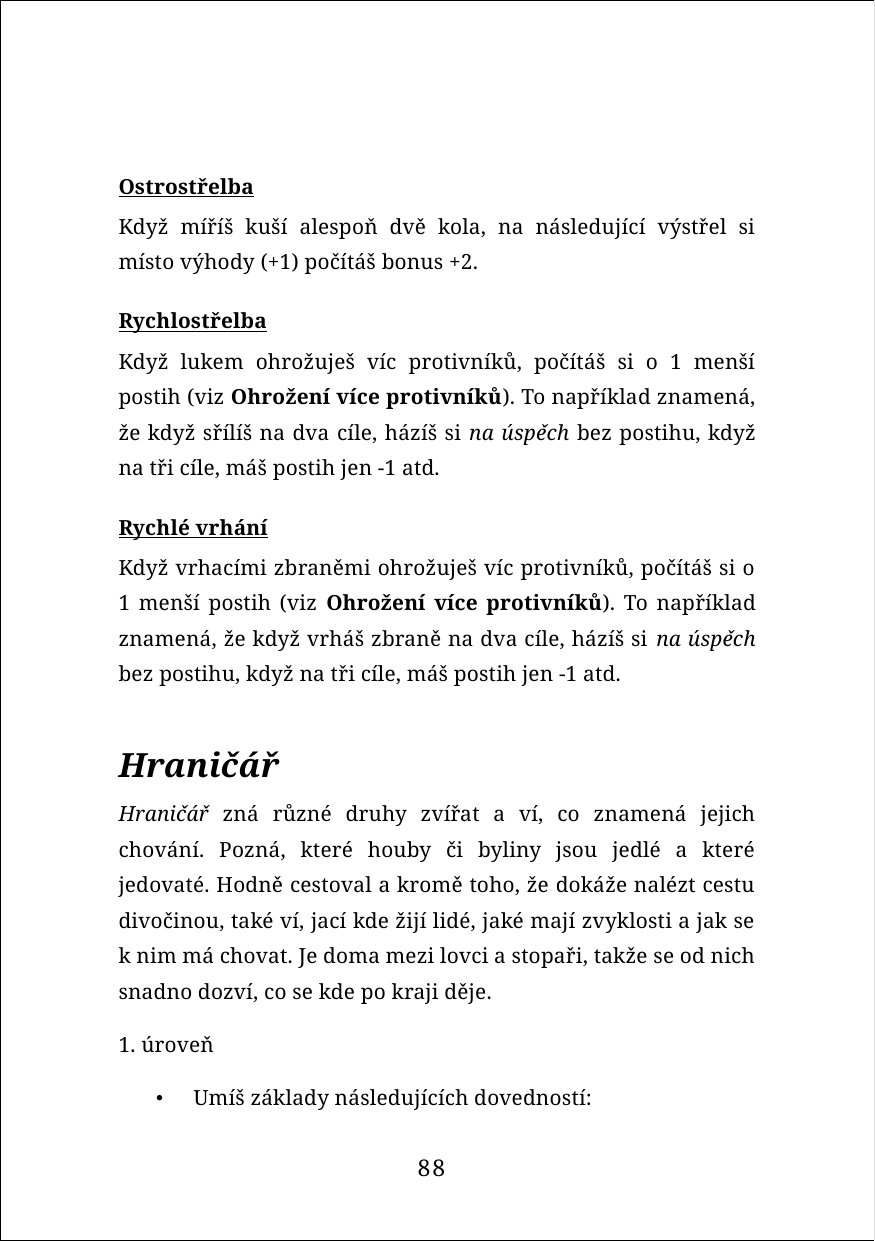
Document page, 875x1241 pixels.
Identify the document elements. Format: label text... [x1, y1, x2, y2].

list Umíš základy následujících dovedností: [156, 1083, 756, 1112]
text Když vrhacími zbraněmi ohrožuješ víc protivníků, počítáš si o 1 menší postih (viz Ohrožení více protivníků). To například znamená, že když vrháš zbraně na dva cíle, házíš si na úspěch bez postihu, když na tři cíle, máš postih jen -1 atd. [118, 553, 756, 688]
subtitle Ostrostřelba [118, 172, 756, 200]
text 1. úroveň [118, 1030, 756, 1059]
text Když lukem ohrožuješ víc protivníků, počítáš si o 1 menší postih (viz Ohrožení více protivníků). To například znamená, že když sřílíš na dva cíle, házíš si na úspěch bez postihu, když na tři cíle, máš postih jen -1 atd. [118, 347, 756, 482]
text Když míříš kuší alespoň dvě kola, na následující výstřel si místo výhody (+1) počítáš bonus +2. [118, 212, 756, 276]
subtitle Hraničář [118, 742, 756, 788]
subtitle Rychlé vrhání [118, 513, 756, 541]
text Hraničář zná různé druhy zvířat a ví, co znamená jejich chování. Pozná, které houby či byliny jsou jedlé a které jedovaté. Hodně cestoval a kromě toho, že dokáže nalézt cestu divočinou, také ví, jací kde žijí lidé, jaké mají zvyklosti a jak se k nim má chovat. Je doma mezi lovci a stopaři, takže se od nich snadno dozví, co se kde po kraji děje. [118, 799, 756, 1005]
subtitle Rychlostřelba [118, 307, 756, 335]
